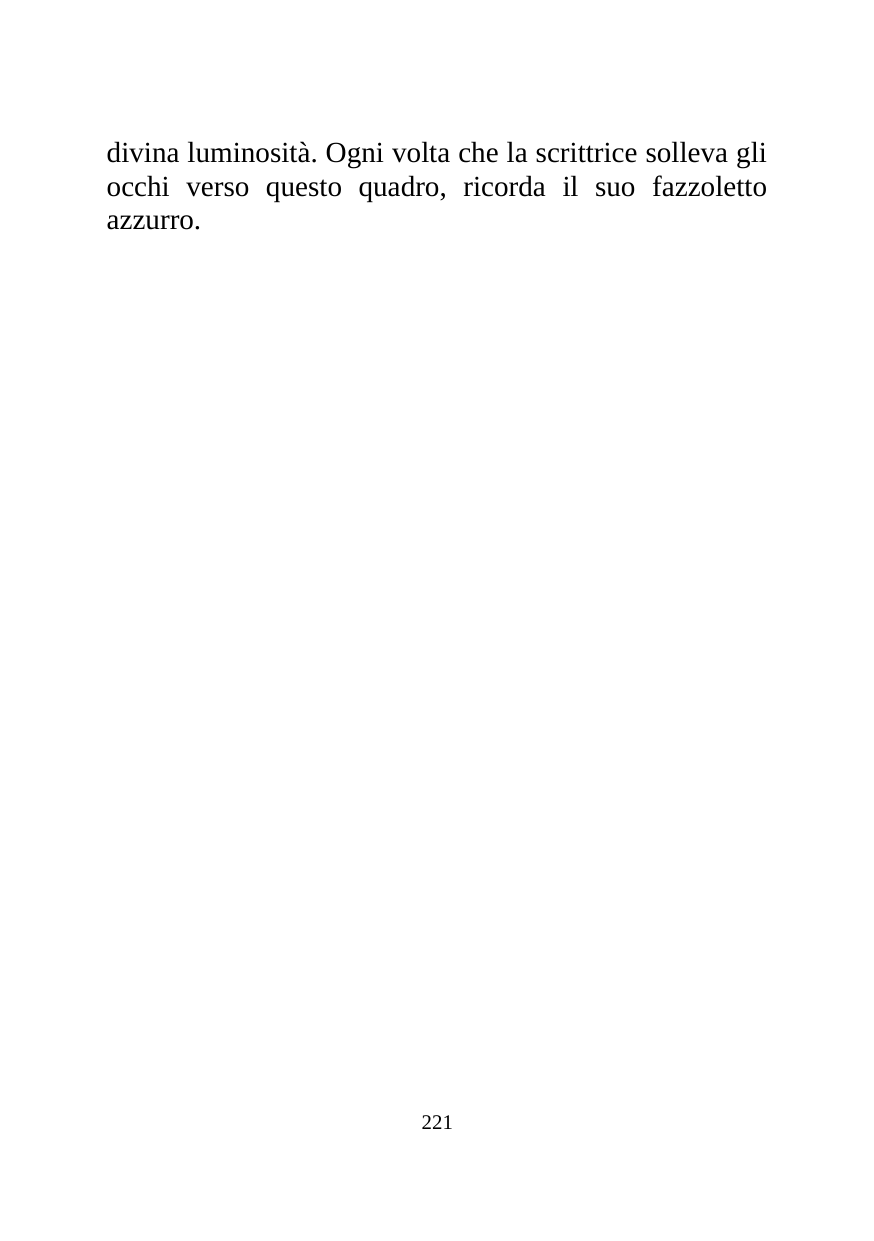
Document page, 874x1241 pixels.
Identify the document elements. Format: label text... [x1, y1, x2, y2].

text divina luminosità. Ogni volta che la scrittrice solleva gli occhi verso questo quadro, ricorda il suo fazzoletto azzurro. [106, 135, 768, 236]
